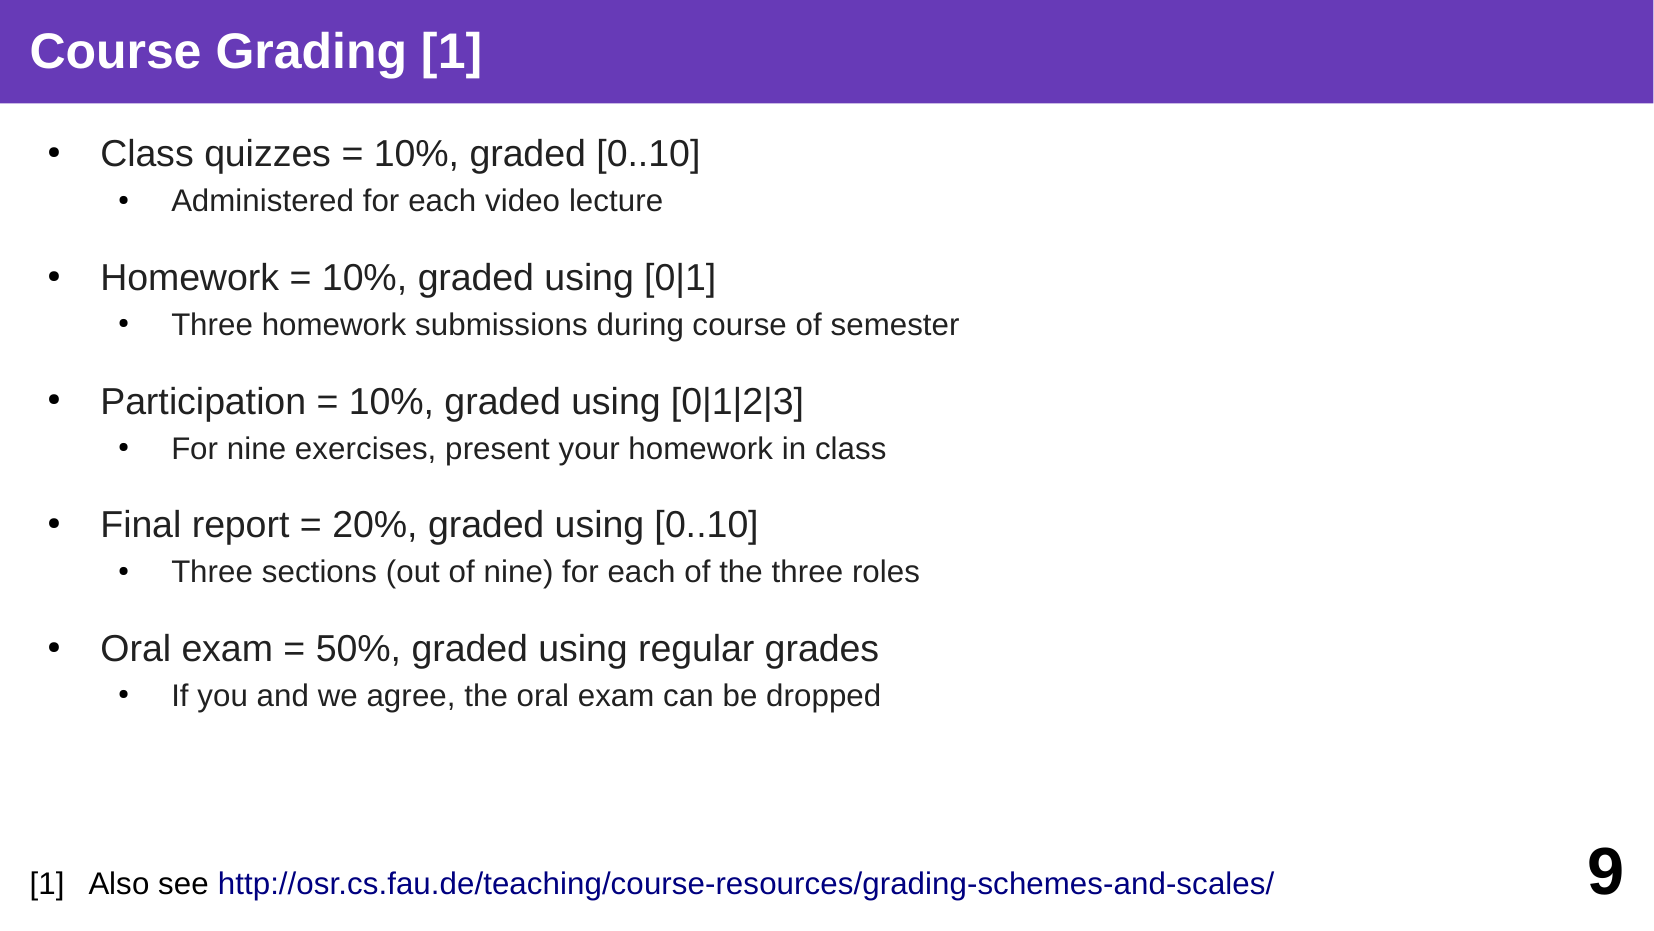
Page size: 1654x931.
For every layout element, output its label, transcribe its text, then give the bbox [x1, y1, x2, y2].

title Course Grading [1] [0, 0, 1654, 104]
text_box [1] Also see http://osr.cs.fau.de/teaching/course-resources/grading-schemes-and-scales/ [0, 812, 1536, 931]
list Class quizzes = 10%, graded [0..10] Administered for each video lecture Homework = 10%, graded using [0|1] Three homework submissions during course of semester Participation = 10%, graded using [0|1|2|3] For nine exercises, present your homework in class Final report = 20%, graded using [0..10] Three sections (out of nine) for each of the three roles Oral exam = 50%, graded using regular grades If you and we agree, the oral exam can be dropped [29, 132, 1625, 813]
